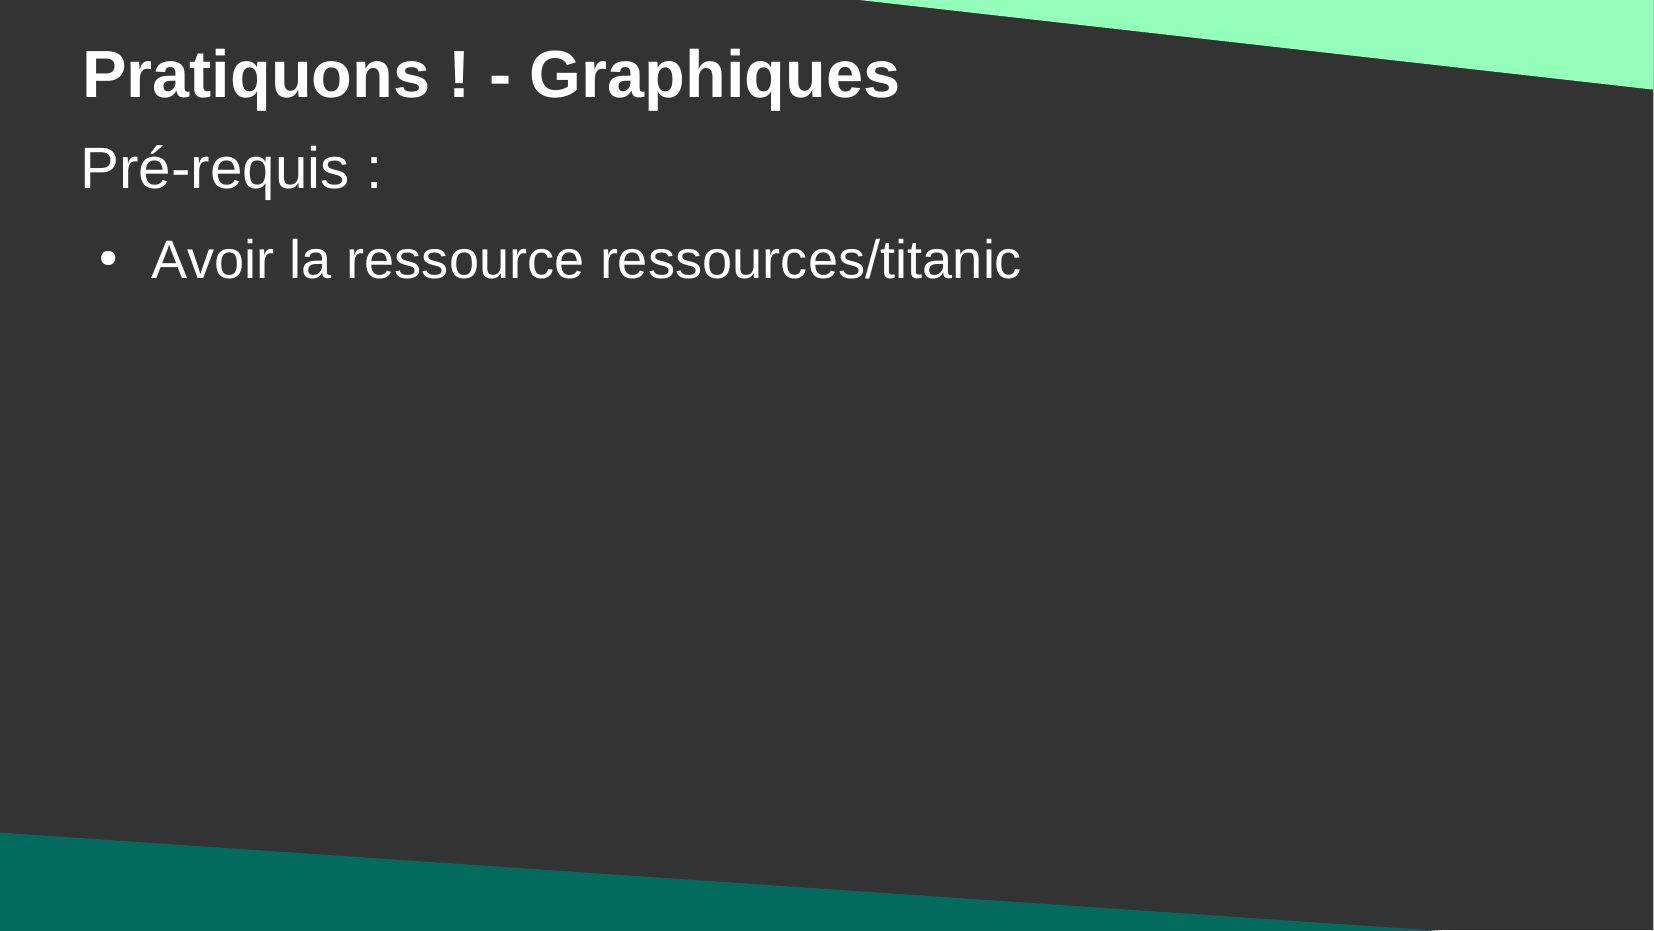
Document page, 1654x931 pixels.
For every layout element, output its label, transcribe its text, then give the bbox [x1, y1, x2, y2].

list Pré-requis : Avoir la ressource ressources/titanic [80, 135, 1620, 296]
title Pratiquons ! - Graphiques [82, 37, 1571, 114]
text_box [859, 0, 1654, 90]
